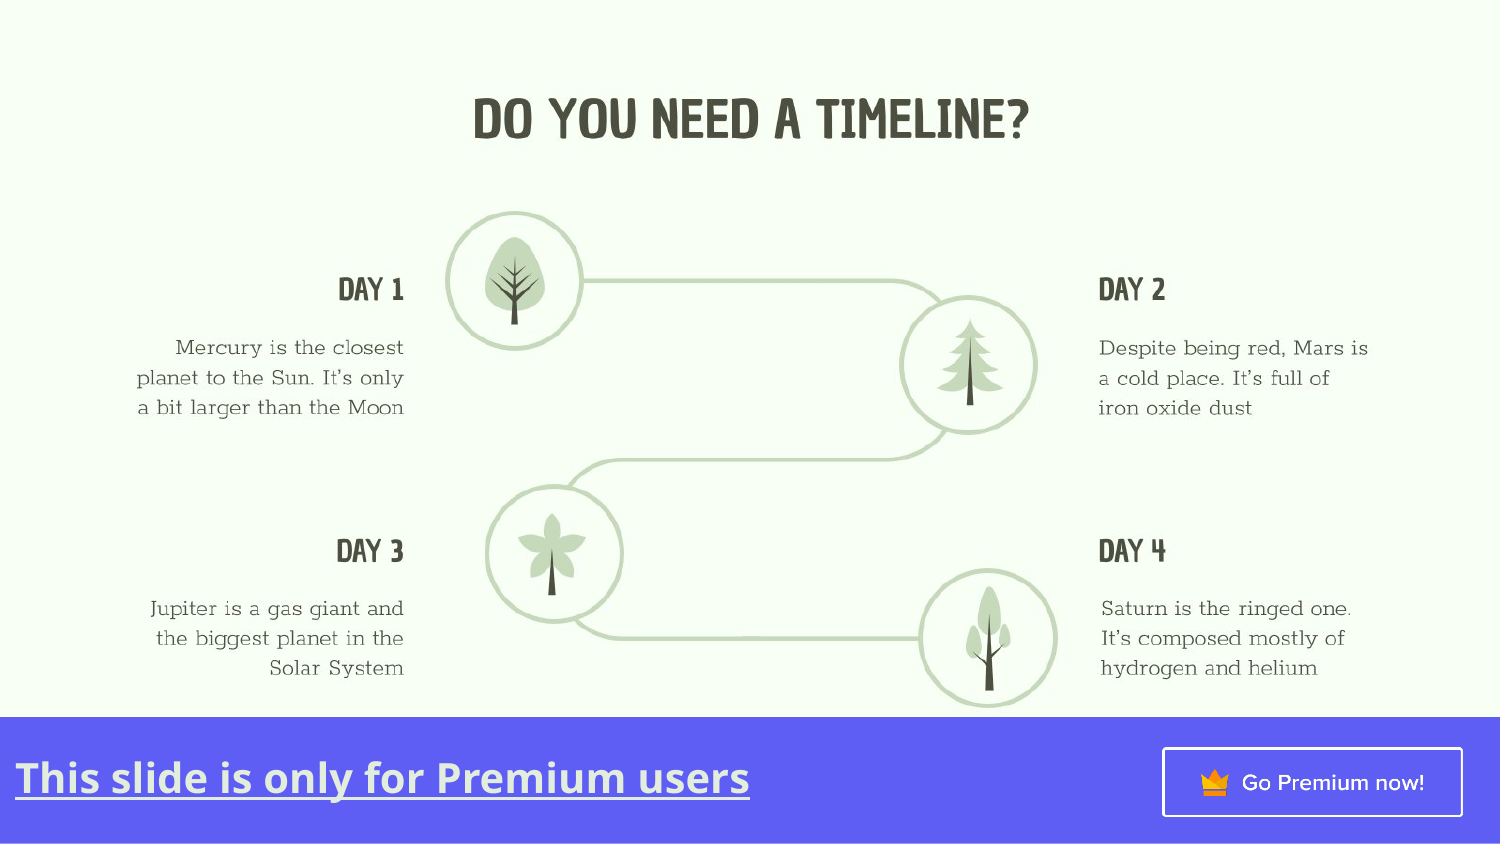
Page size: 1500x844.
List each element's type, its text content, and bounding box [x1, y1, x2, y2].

text_box This slide is only for Premium users [0, 717, 1500, 844]
picture [1162, 747, 1463, 817]
picture [0, 0, 1500, 717]
